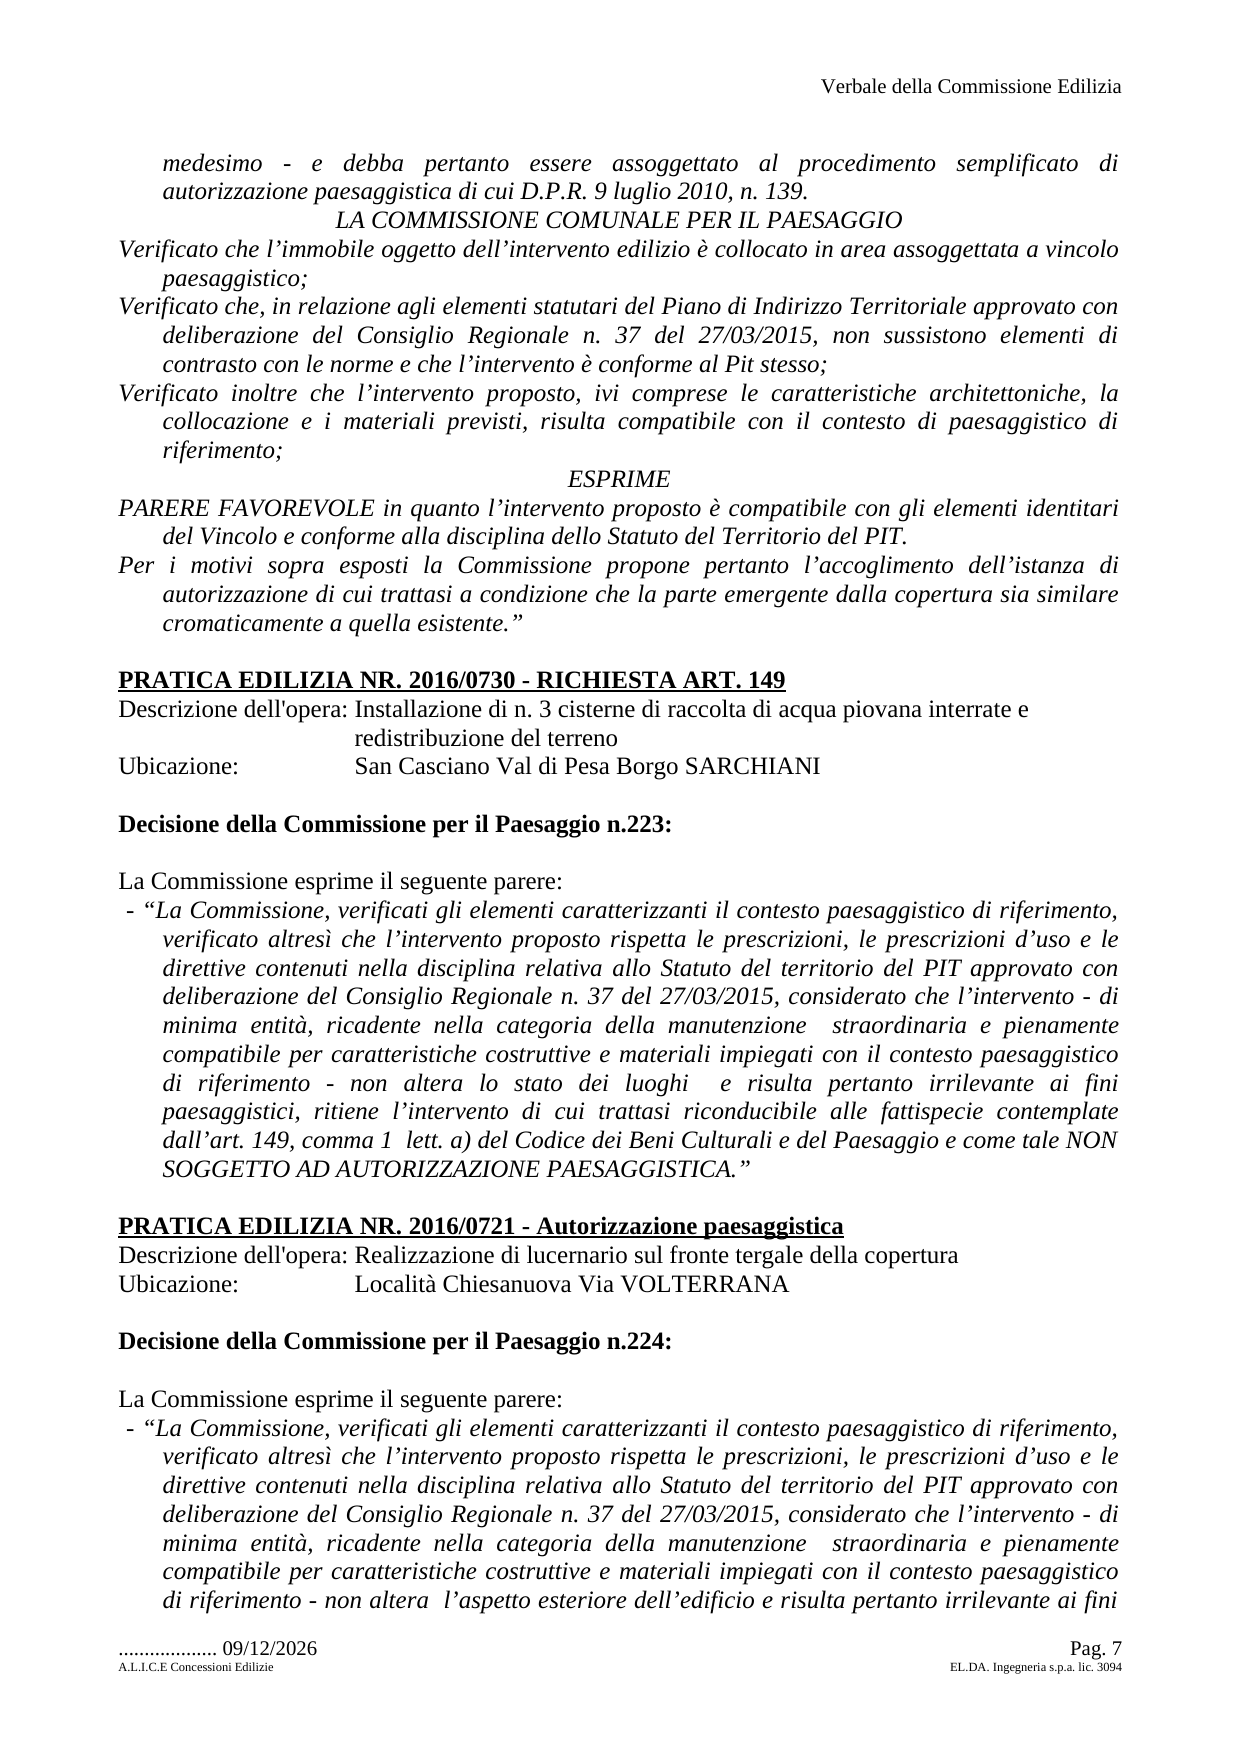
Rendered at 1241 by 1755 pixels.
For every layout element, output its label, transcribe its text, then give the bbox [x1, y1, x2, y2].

text ESPRIME [118, 464, 1122, 493]
text La Commissione esprime il seguente parere: [118, 866, 1122, 895]
text Ubicazione: Località Chiesanuova Via VOLTERRANA [118, 1269, 1122, 1298]
text Ubicazione: San Casciano Val di Pesa Borgo SARCHIANI [118, 751, 1122, 780]
text La Commissione esprime il seguente parere: [118, 1384, 1122, 1413]
text Per i motivi sopra esposti la Commissione propone pertanto l’accoglimento dell’istanza di autorizzazione di cui trattasi a condizione che la parte emergente dalla copertura sia similare cromaticamente a quella esistente.” [118, 550, 1122, 636]
text - “La Commissione, verificati gli elementi caratterizzanti il contesto paesaggistico di riferimento, verificato altresì che l’intervento proposto rispetta le prescrizioni, le prescrizioni d’uso e le direttive contenuti nella disciplina relativa allo Statuto del territorio del PIT approvato con deliberazione del Consiglio Regionale n. 37 del 27/03/2015, considerato che l’intervento - di minima entità, ricadente nella categoria della manutenzione straordinaria e pienamente compatibile per caratteristiche costruttive e materiali impiegati con il contesto paesaggistico di riferimento - non altera lo stato dei luoghi e risulta pertanto irrilevante ai fini paesaggistici, ritiene l’intervento di cui trattasi riconducibile alle fattispecie contemplate dall’art. 149, comma 1 lett. a) del Codice dei Beni Culturali e del Paesaggio e come tale NON SOGGETTO AD AUTORIZZAZIONE PAESAGGISTICA.” [118, 895, 1122, 1183]
text PARERE FAVOREVOLE in quanto l’intervento proposto è compatibile con gli elementi identitari del Vincolo e conforme alla disciplina dello Statuto del Territorio del PIT. [118, 493, 1122, 550]
text Verificato che, in relazione agli elementi statutari del Piano di Indirizzo Territoriale approvato con deliberazione del Consiglio Regionale n. 37 del 27/03/2015, non sussistono elementi di contrasto con le norme e che l’intervento è conforme al Pit stesso; [118, 291, 1122, 378]
text Decisione della Commissione per il Paesaggio n.224: [118, 1326, 1122, 1355]
text medesimo - e debba pertanto essere assoggettato al procedimento semplificato di autorizzazione paesaggistica di cui D.P.R. 9 luglio 2010, n. 139. [118, 148, 1122, 205]
text Descrizione dell'opera: Realizzazione di lucernario sul fronte tergale della copertura [118, 1240, 1122, 1269]
text PRATICA EDILIZIA NR. 2016/0730 - RICHIESTA ART. 149 [118, 665, 1122, 694]
text Descrizione dell'opera: Installazione di n. 3 cisterne di raccolta di acqua piovana interrate e redistribuzione del terreno [118, 694, 1122, 751]
text Verificato che l’immobile oggetto dell’intervento edilizio è collocato in area assoggettata a vincolo paesaggistico; [118, 234, 1122, 291]
text Verificato inoltre che l’intervento proposto, ivi comprese le caratteristiche architettoniche, la collocazione e i materiali previsti, risulta compatibile con il contesto di paesaggistico di riferimento; [118, 378, 1122, 464]
text - “La Commissione, verificati gli elementi caratterizzanti il contesto paesaggistico di riferimento, verificato altresì che l’intervento proposto rispetta le prescrizioni, le prescrizioni d’uso e le direttive contenuti nella disciplina relativa allo Statuto del territorio del PIT approvato con deliberazione del Consiglio Regionale n. 37 del 27/03/2015, considerato che l’intervento - di minima entità, ricadente nella categoria della manutenzione straordinaria e pienamente compatibile per caratteristiche costruttive e materiali impiegati con il contesto paesaggistico di riferimento - non altera l’aspetto esteriore dell’edificio e risulta pertanto irrilevante ai fini [118, 1413, 1122, 1614]
text Decisione della Commissione per il Paesaggio n.223: [118, 809, 1122, 838]
text LA COMMISSIONE COMUNALE PER IL PAESAGGIO [118, 205, 1122, 234]
text PRATICA EDILIZIA NR. 2016/0721 - Autorizzazione paesaggistica [118, 1211, 1122, 1240]
